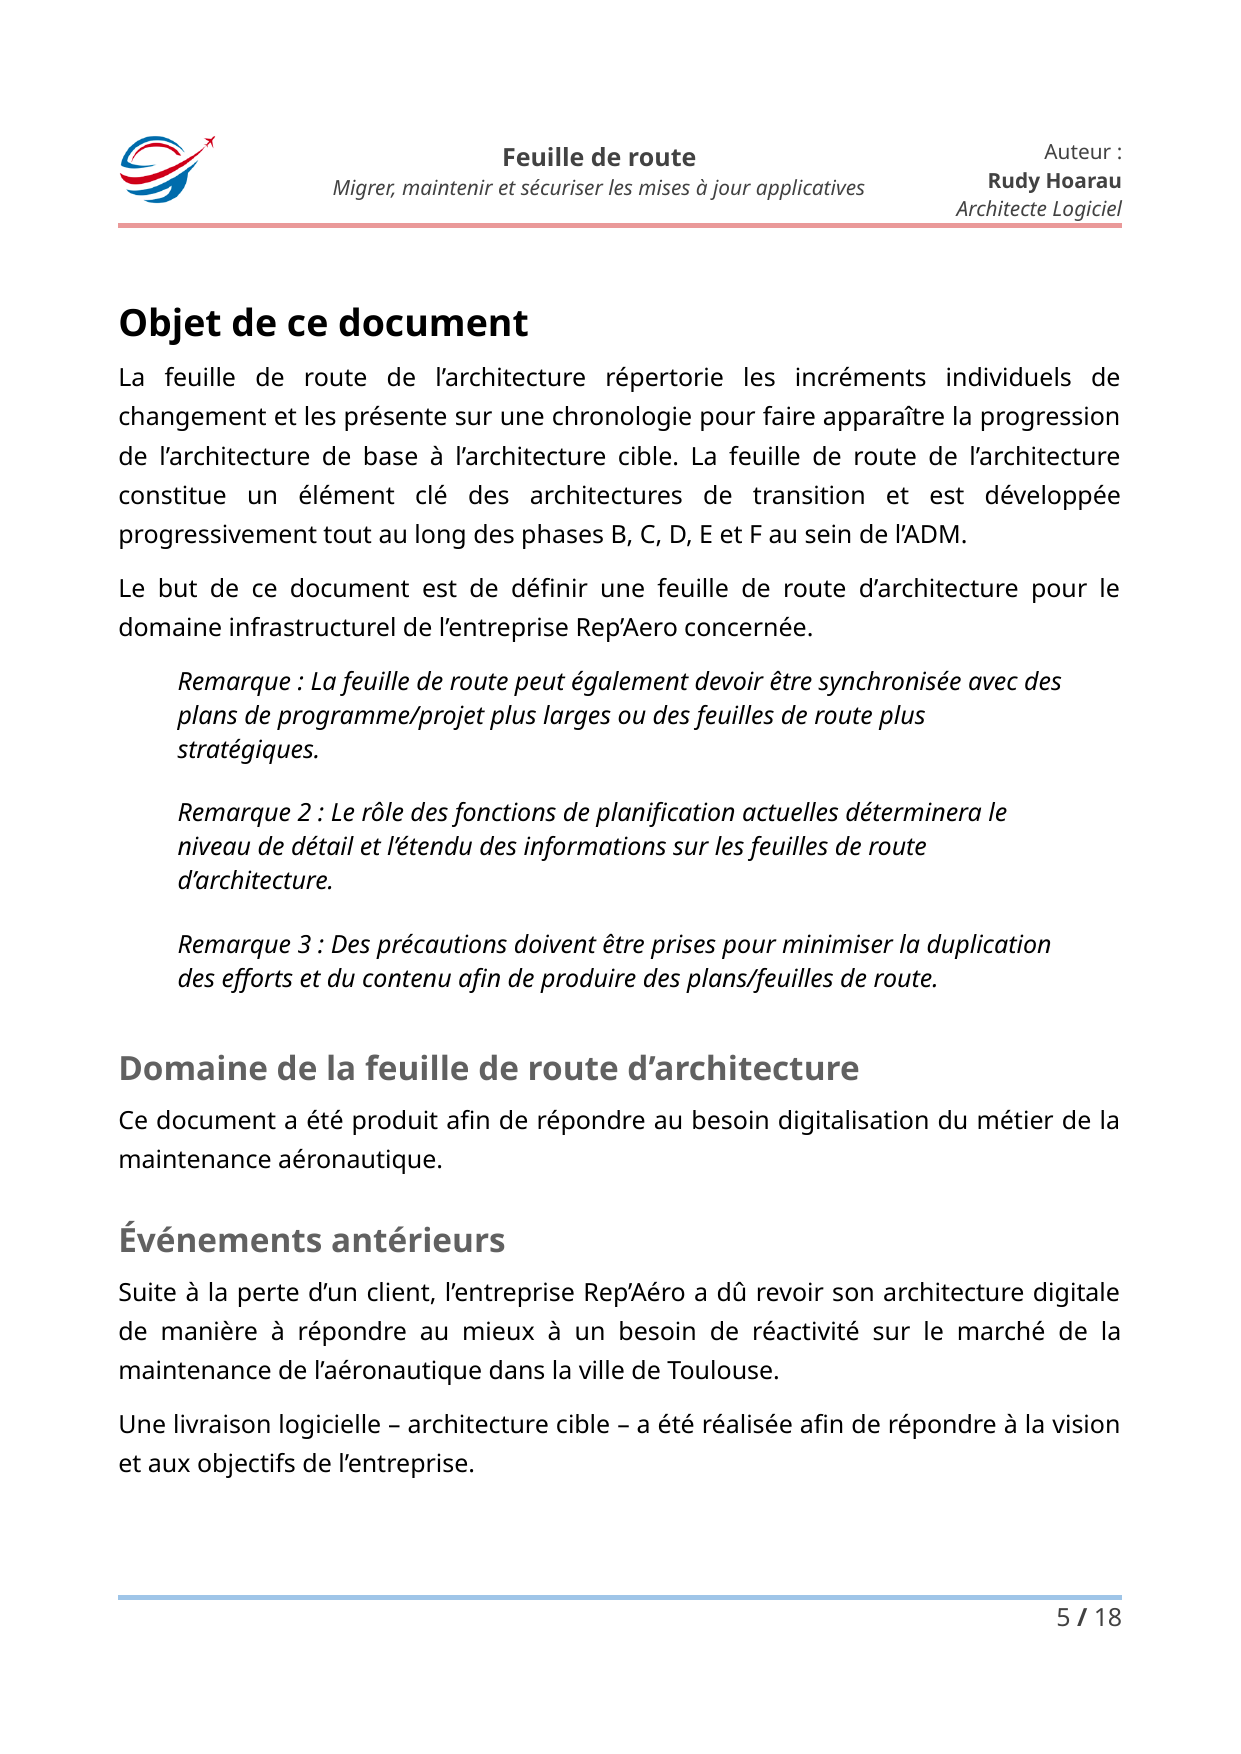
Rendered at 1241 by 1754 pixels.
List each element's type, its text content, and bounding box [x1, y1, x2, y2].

text Remarque 3 : Des précautions doivent être prises pour minimiser la duplication des efforts et du contenu afin de produire des plans/feuilles de route. [177, 927, 1063, 995]
text Remarque : La feuille de route peut également devoir être synchronisée avec des plans de programme/projet plus larges ou des feuilles de route plus stratégiques. [177, 663, 1063, 765]
subtitle Événements antérieurs [118, 1217, 1122, 1262]
text Ce document a été produit afin de répondre au besoin digitalisation du métier de la maintenance aéronautique. [118, 1103, 1122, 1176]
text Une livraison logicielle – architecture cible – a été réalisée afin de répondre à la vision et aux objectifs de l’entreprise. [118, 1407, 1122, 1480]
text Suite à la perte d’un client, l’entreprise Rep’Aéro a dû revoir son architecture digitale de manière à répondre au mieux à un besoin de réactivité sur le marché de la maintenance de l’aéronautique dans la ville de Toulouse. [118, 1274, 1122, 1387]
subtitle Domaine de la feuille de route d’architecture [118, 1045, 1122, 1090]
text Le but de ce document est de définir une feuille de route d’architecture pour le domaine infrastructurel de l’entreprise Rep’Aero concernée. [118, 570, 1122, 643]
text Remarque 2 : Le rôle des fonctions de planification actuelles déterminera le niveau de détail et l’étendu des informations sur les feuilles de route d’architecture. [177, 795, 1063, 897]
subtitle Objet de ce document [118, 296, 1122, 347]
text La feuille de route de l’architecture répertorie les incréments individuels de changement et les présente sur une chronologie pour faire apparaître la progression de l’architecture de base à l’architecture cible. La feuille de route de l’architecture constitue un élément clé des architectures de transition et est développée progressivement tout au long des phases B, C, D, E et F au sein de l’ADM. [118, 360, 1122, 551]
picture [118, 132, 218, 209]
